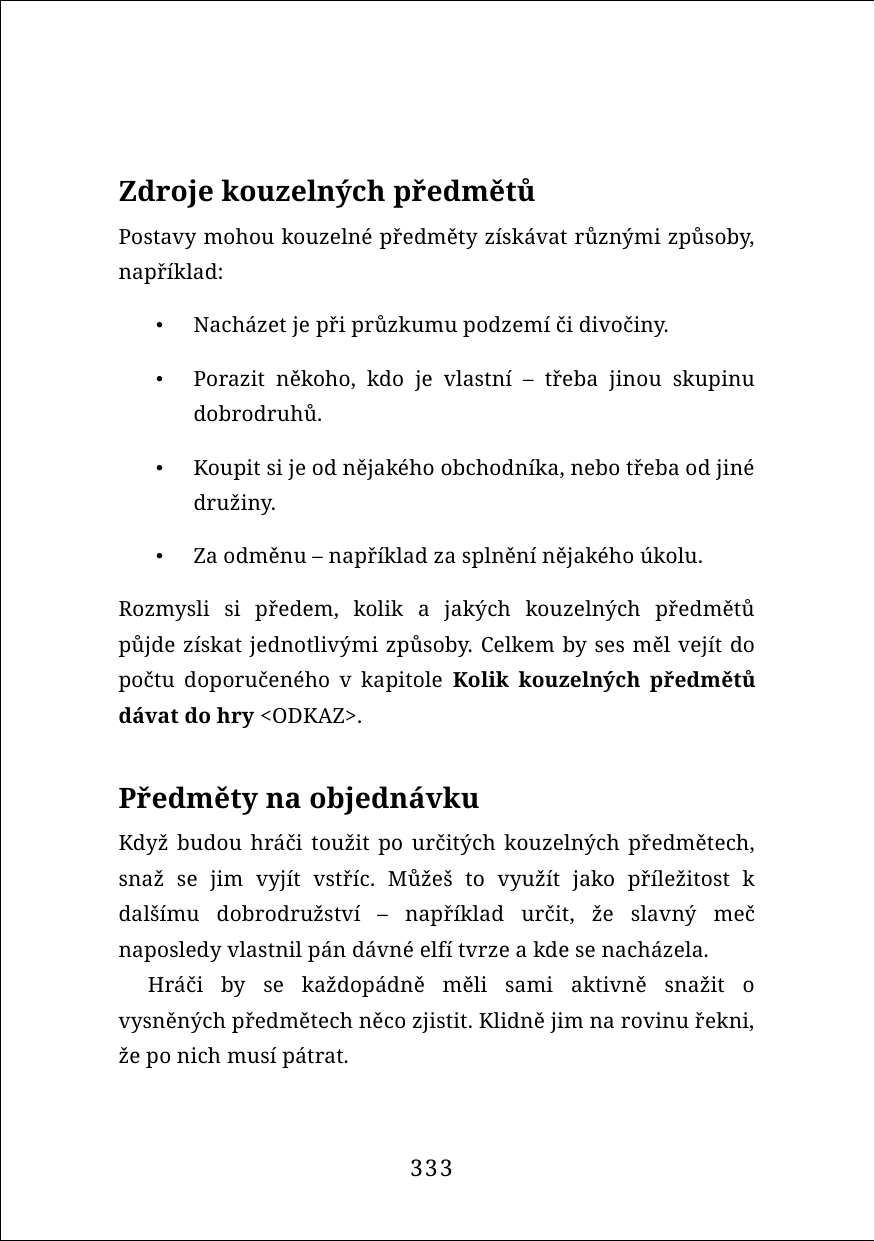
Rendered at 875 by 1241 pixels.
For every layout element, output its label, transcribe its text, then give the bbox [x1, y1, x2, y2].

subtitle Předměty na objednávku [118, 778, 756, 816]
text Když budou hráči toužit po určitých kouzelných předmětech, snaž se jim vyjít vstříc. Můžeš to využít jako příležitost k dalšímu dobrodružství – například určit, že slavný meč naposledy vlastnil pán dávné elfí tvrze a kde se nacházela. Hráči by se každopádně měli sami aktivně snažit o vysněných předmětech něco zjistit. Klidně jim na rovinu řekni, že po nich musí pátrat. [118, 828, 756, 1070]
list Za odměnu – například za splnění nějakého úkolu. [156, 541, 756, 570]
text Postavy mohou kouzelné předměty získávat různými způsoby, například: [118, 222, 756, 286]
list Porazit někoho, kdo je vlastní – třeba jinou skupinu dobrodruhů. [156, 364, 756, 428]
list Koupit si je od nějakého obchodníka, nebo třeba od jiné družiny. [156, 453, 756, 517]
list Nacházet je při průzkumu podzemí či divočiny. [156, 311, 756, 339]
subtitle Zdroje kouzelných předmětů [118, 172, 756, 210]
text Rozmysli si předem, kolik a jakých kouzelných předmětů půjde získat jednotlivými způsoby. Celkem by ses měl vejít do počtu doporučeného v kapitole Kolik kouzelných předmětů dávat do hry <ODKAZ>. [118, 594, 756, 729]
